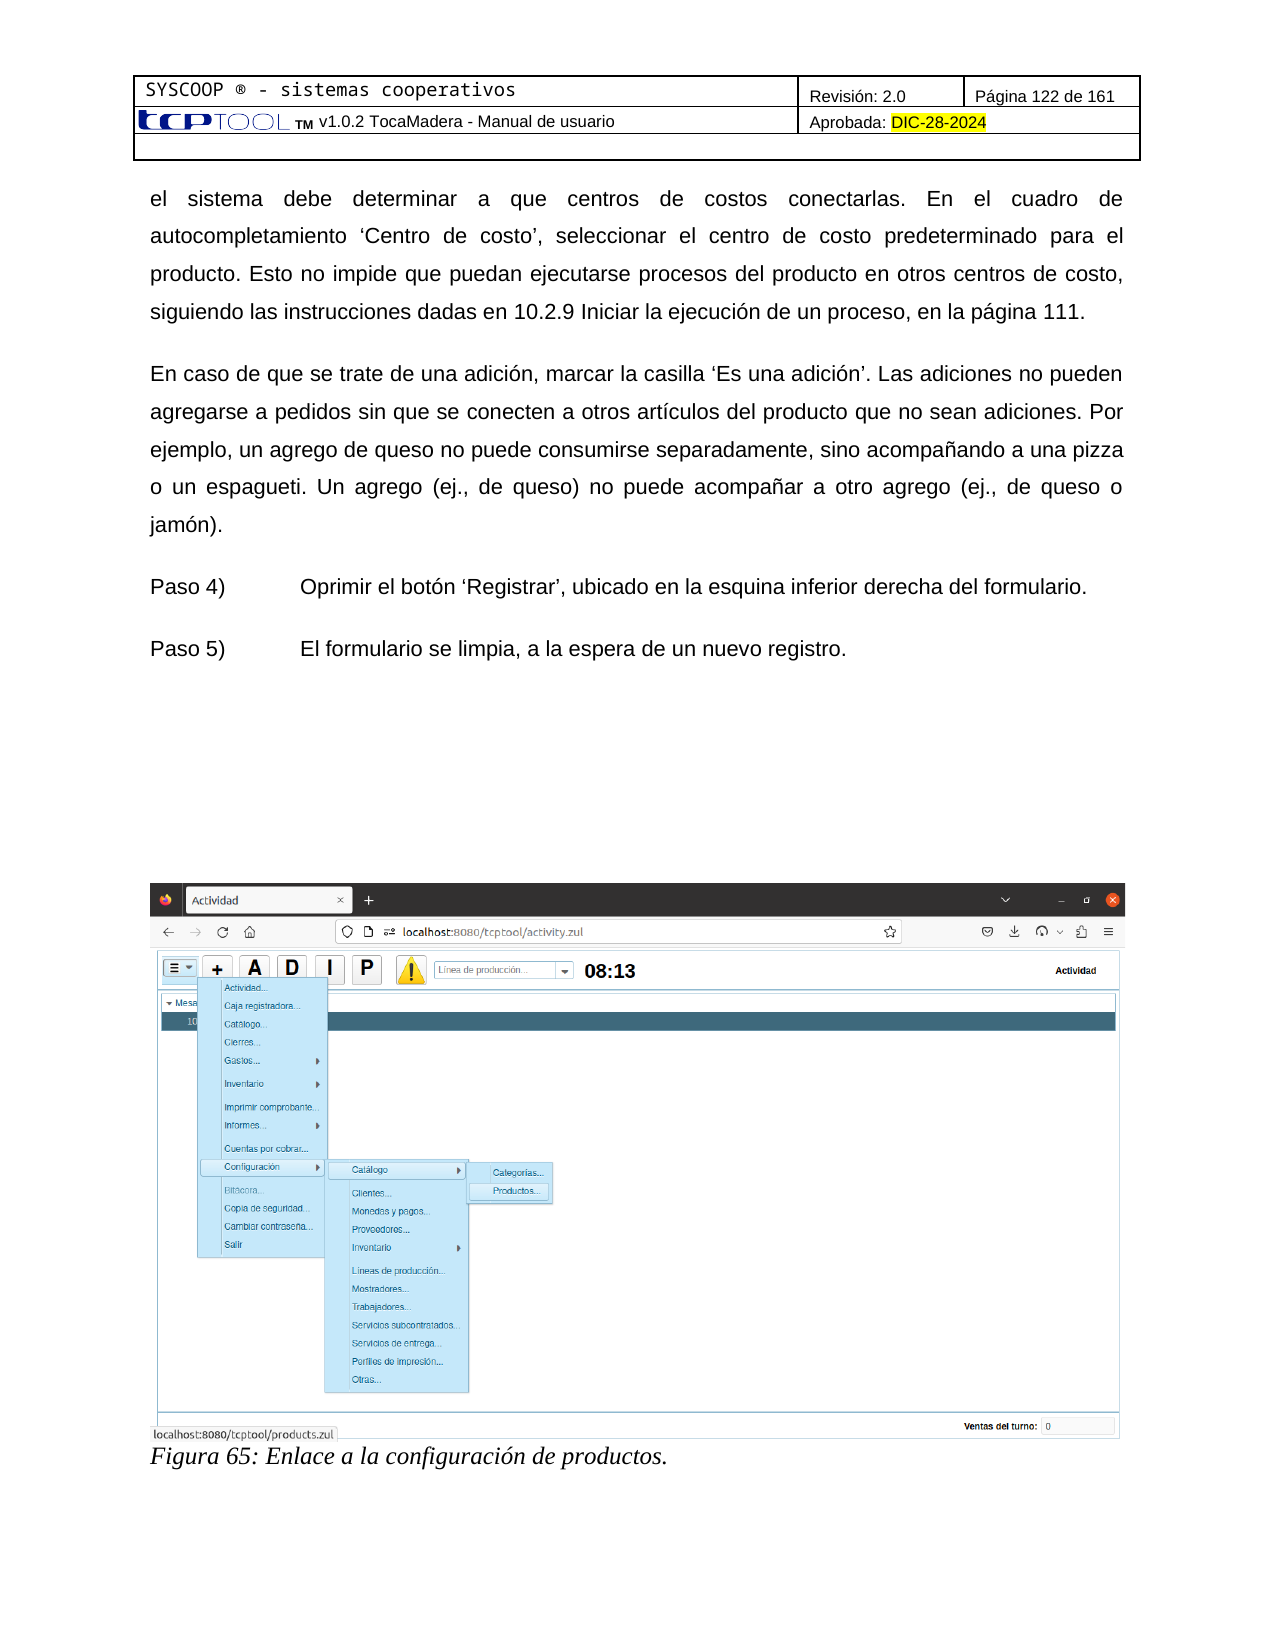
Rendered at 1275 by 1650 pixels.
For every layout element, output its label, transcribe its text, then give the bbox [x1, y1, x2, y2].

text En caso de que se trate de una adición, marcar la casilla ‘Es una adición’. Las adiciones no pueden agregarse a pedidos sin que se conecten a otros artículos del producto que no sean adiciones. Por ejemplo, un agrego de queso no puede consumirse separadamente, sino acompañando a una pizza o un espagueti. Un agrego (ej., de queso) no puede acompañar a otro agrego (ej., de queso o jamón). [150, 361, 1125, 537]
list El formulario se limpia, a la espera de un nuevo registro. [150, 636, 1125, 661]
text Figura 65: Enlace a la configuración de productos. [150, 1442, 1125, 1470]
list Oprimir el botón ‘Registrar’, ubicado en la esquina inferior derecha del formulario. [150, 574, 1125, 599]
text el sistema debe determinar a que centros de costos conectarlas. En el cuadro de autocompletamiento ‘Centro de costo’, seleccionar el centro de costo predeterminado para el producto. Esto no impide que puedan ejecutarse procesos del producto en otros centros de costo, siguiendo las instrucciones dadas en 10.2.9 Iniciar la ejecución de un proceso, en la página 111. [150, 186, 1125, 324]
picture [150, 883, 1125, 1442]
picture [138, 110, 290, 130]
